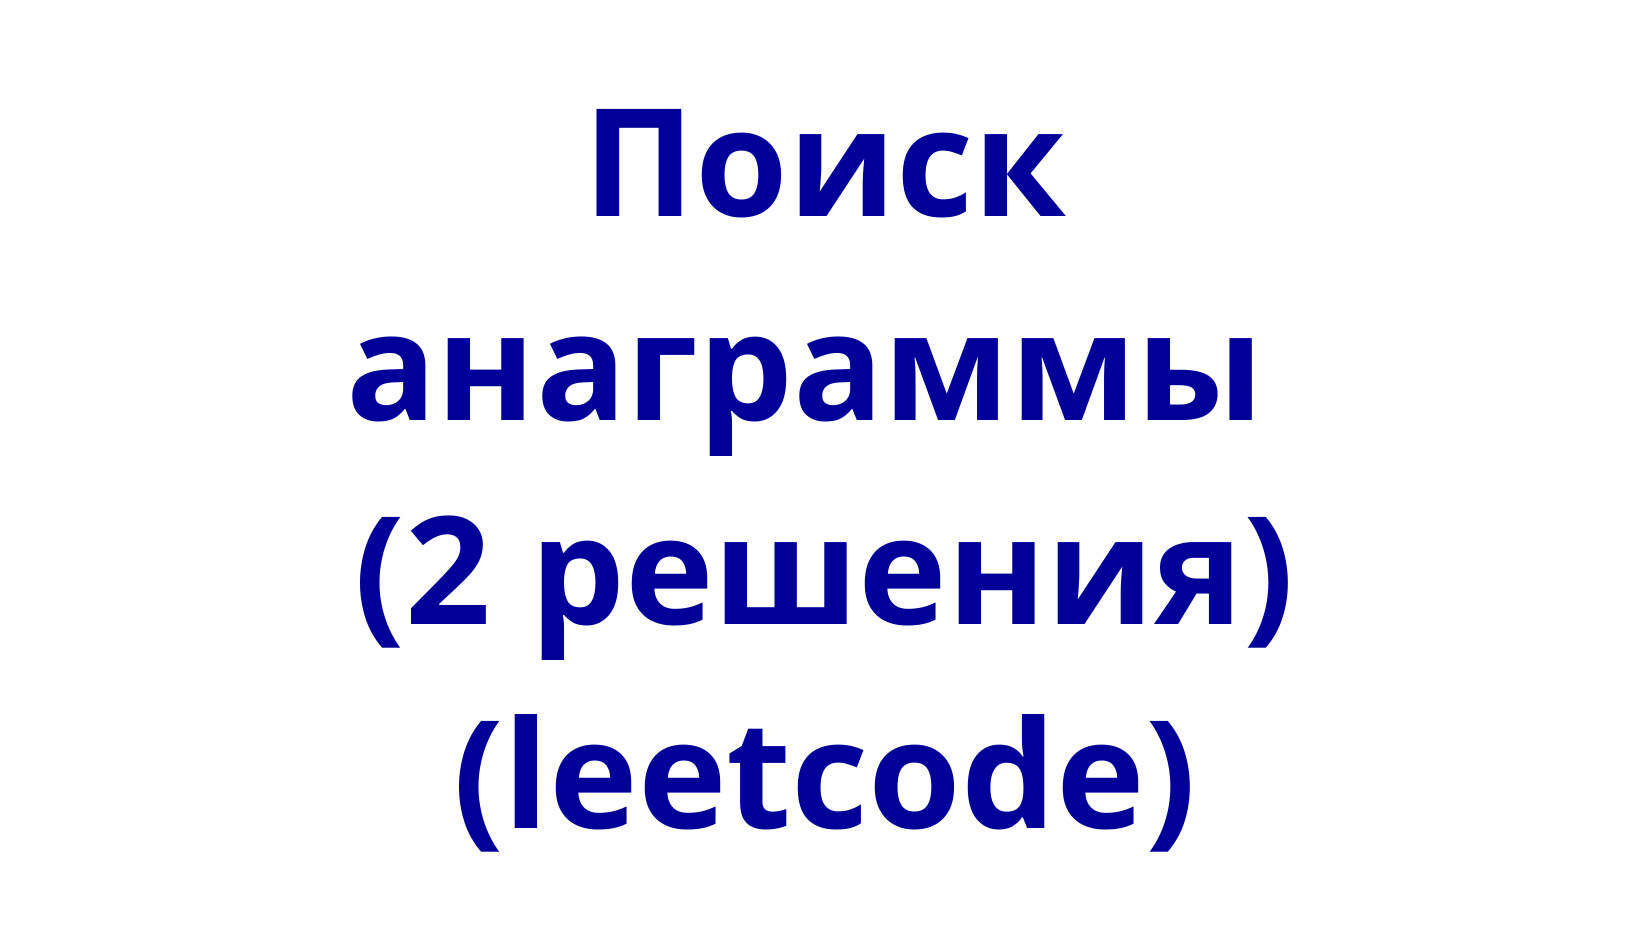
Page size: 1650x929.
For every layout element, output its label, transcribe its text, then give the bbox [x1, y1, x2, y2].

subtitle Поиск анаграммы (2 решения) (leetcode) [0, 0, 1650, 929]
